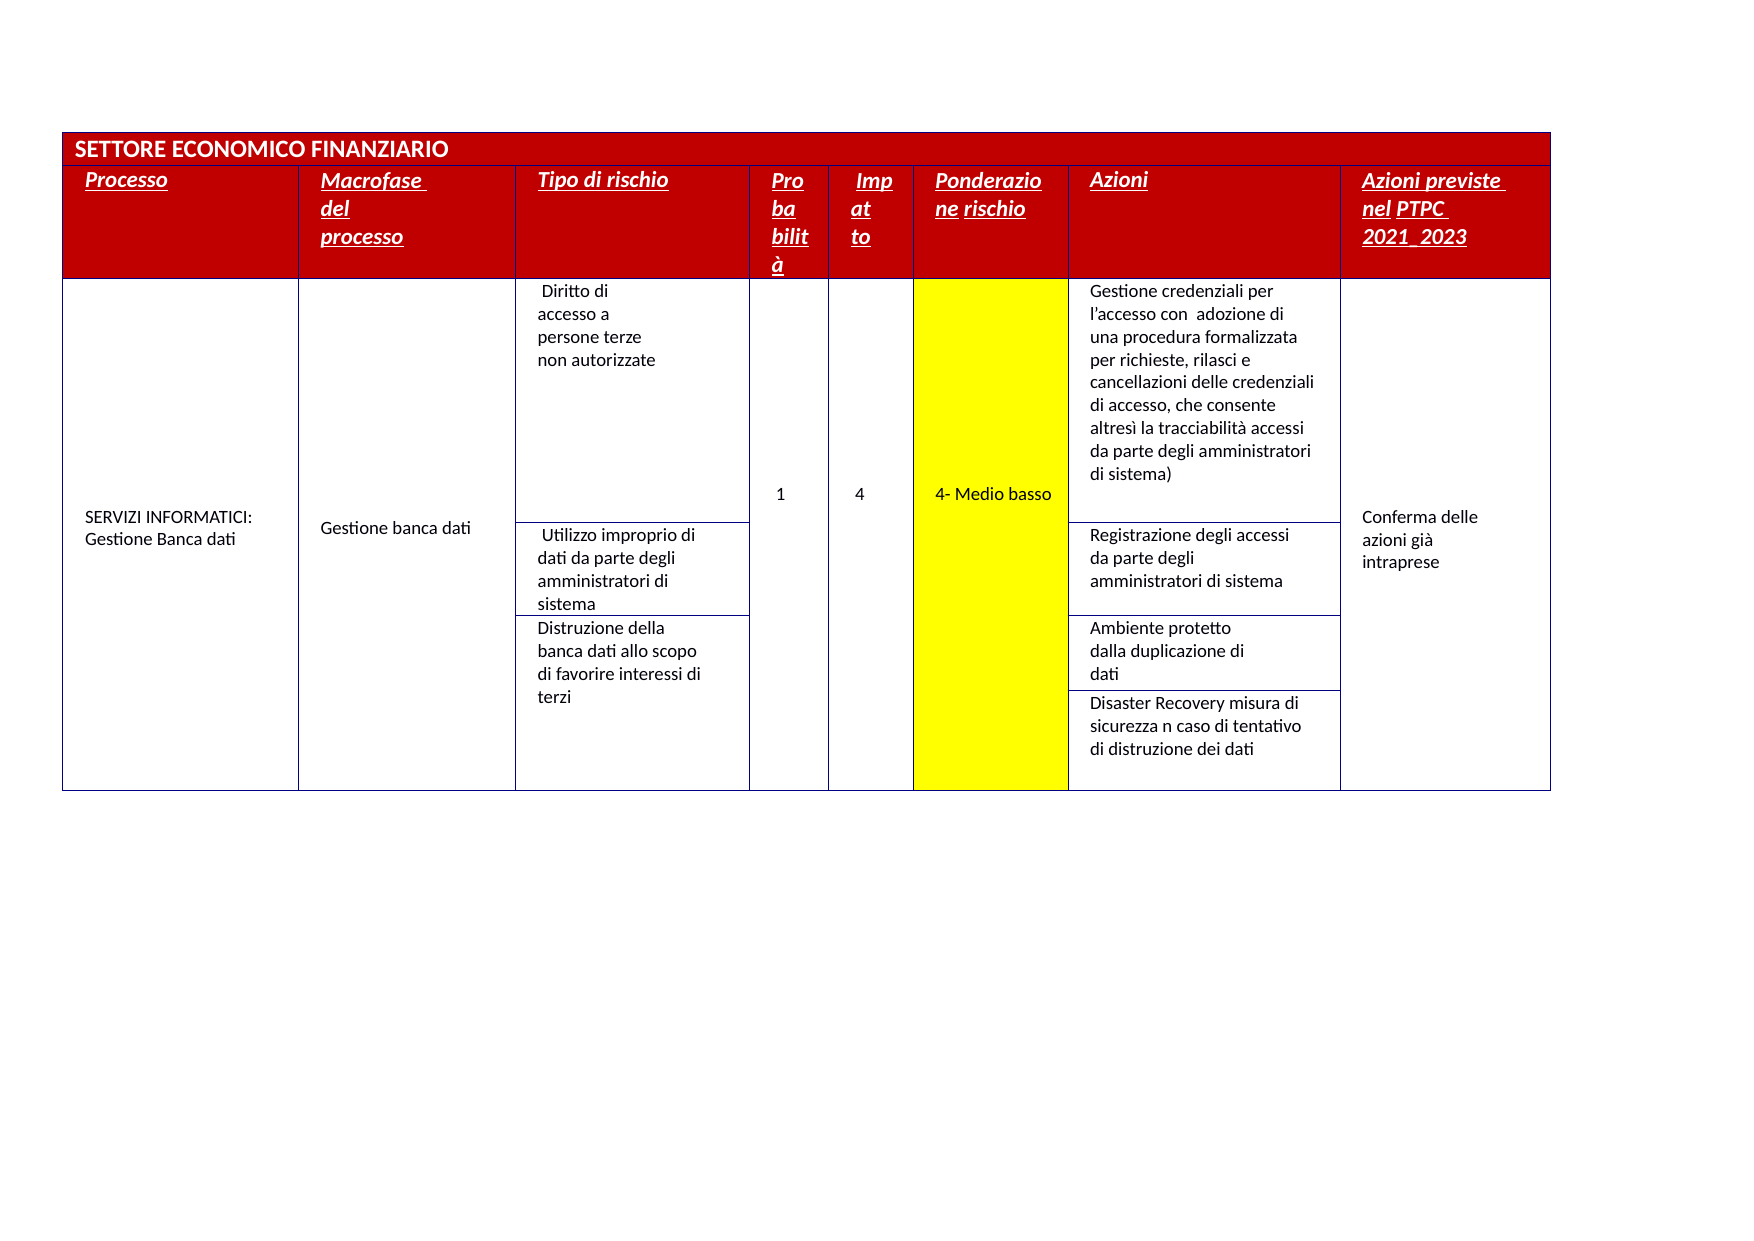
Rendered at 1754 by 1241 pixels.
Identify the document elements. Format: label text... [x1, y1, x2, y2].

table_cell Tipo di rischio [516, 166, 749, 278]
table_cell Conferma delle azioni già intraprese [1341, 279, 1550, 790]
table_cell 4- Medio basso [914, 279, 1068, 790]
table_cell Gestione banca dati [299, 279, 515, 790]
table_cell Ponderazione rischio [914, 166, 1068, 278]
table_cell Macrofase del processo [299, 166, 515, 278]
table_cell Disaster Recovery misura di sicurezza n caso di tentativo di distruzione dei dati [1069, 691, 1340, 790]
table_cell Registrazione degli accessi da parte degli amministratori di sistema [1069, 523, 1340, 615]
table_cell Distruzione della banca dati allo scopo di favorire interessi di terzi [516, 616, 749, 790]
table_cell Azioni [1069, 166, 1340, 278]
table_cell Gestione credenziali per l’accesso con adozione di una procedura formalizzata per richieste, rilasci e cancellazioni delle credenziali di accesso, che consente altresì la tracciabilità accessi da parte degli amministratori di sistema) [1069, 279, 1340, 522]
table_cell 4 [829, 279, 913, 790]
table_cell Impat to [829, 166, 913, 278]
table_cell Diritto di accesso a persone terze non autorizzate [516, 279, 749, 522]
table_header SETTORE ECONOMICO FINANZIARIO [63, 133, 1550, 165]
table_cell Utilizzo improprio di dati da parte degli amministratori di sistema [516, 523, 749, 615]
table_cell Proba bilità [750, 166, 828, 278]
table_cell SERVIZI INFORMATICI: Gestione Banca dati [63, 279, 298, 790]
table_cell Ambiente protetto dalla duplicazione di dati [1069, 616, 1340, 690]
table_cell 1 [750, 279, 828, 790]
table_cell Azioni previste nel PTPC 2021_2023 [1341, 166, 1550, 278]
table_cell Processo [63, 166, 298, 278]
